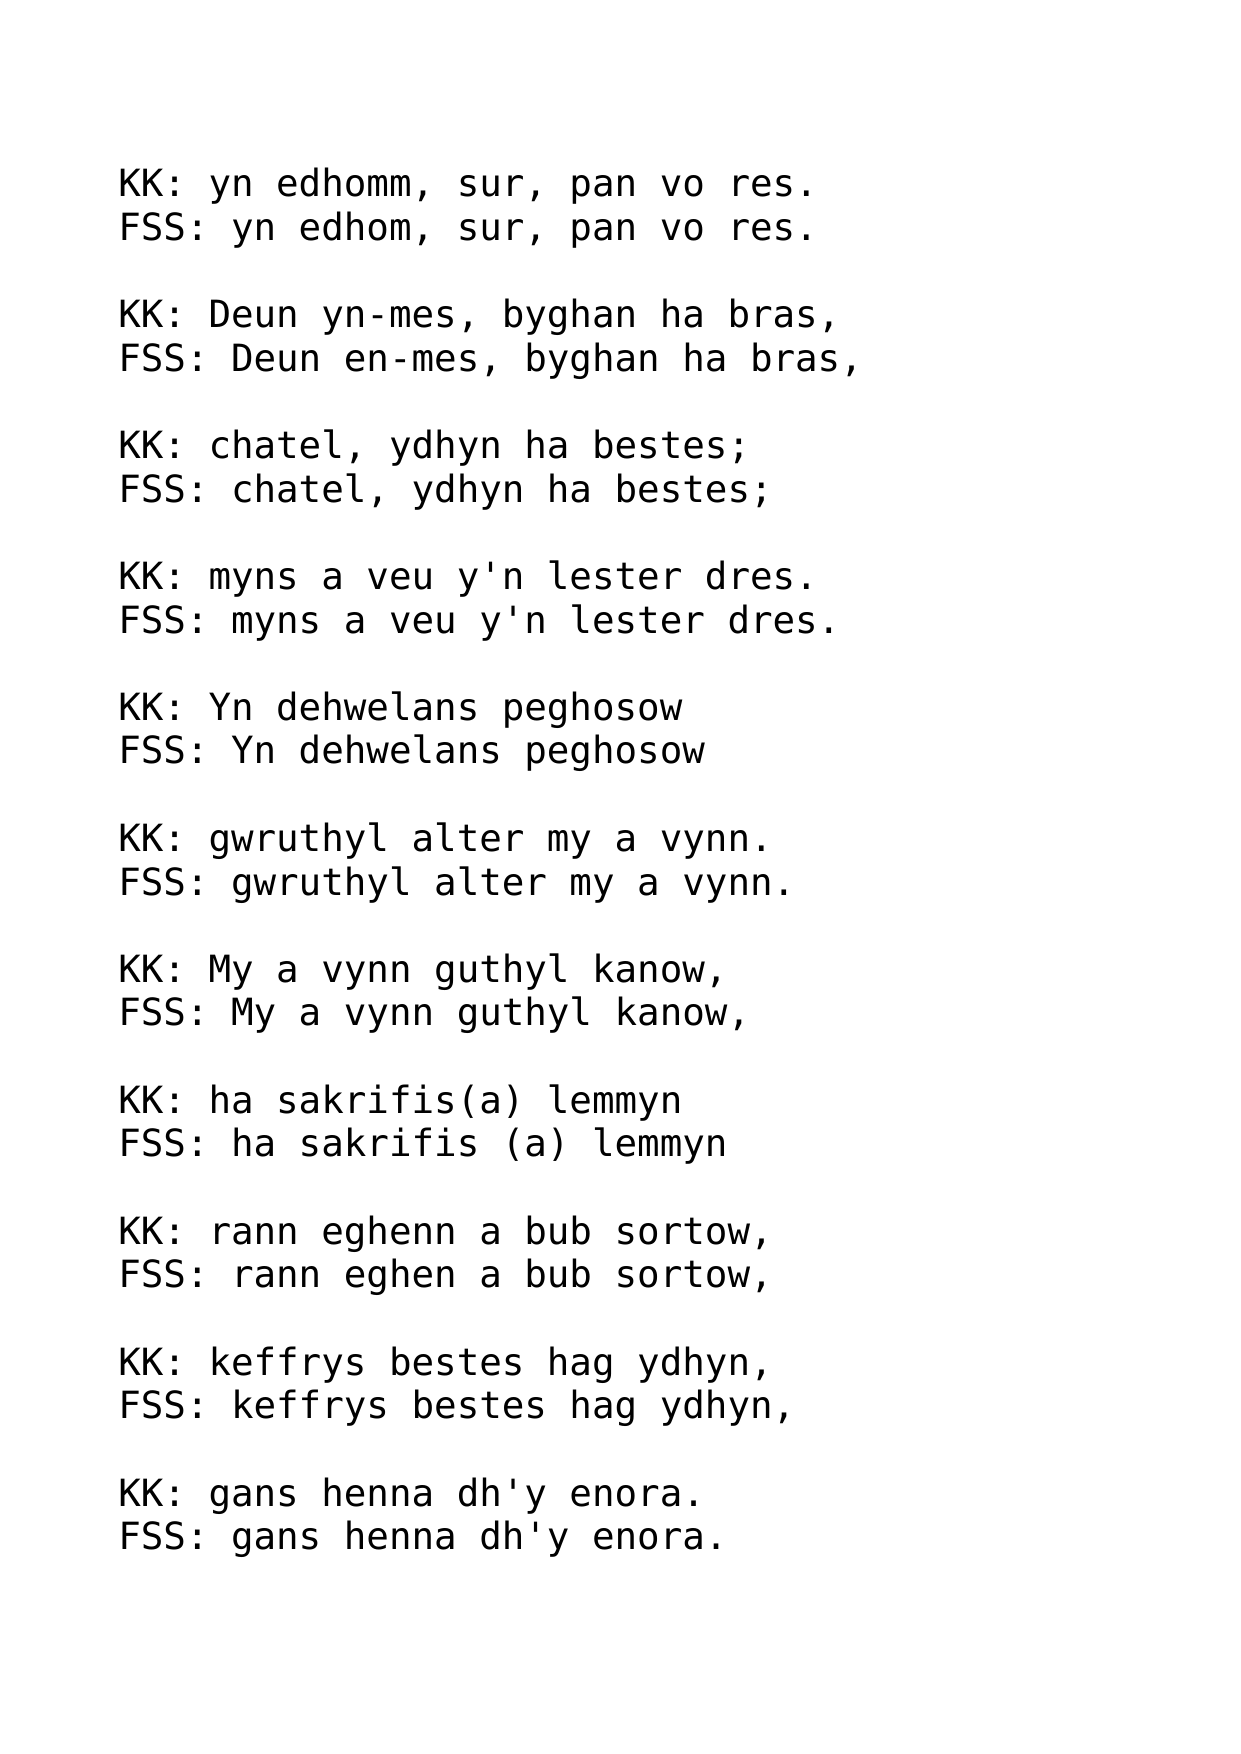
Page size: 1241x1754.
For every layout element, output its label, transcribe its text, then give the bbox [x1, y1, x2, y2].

text FSS: Deun en-mes, byghan ha bras, [118, 336, 1122, 380]
text KK: rann eghenn a bub sortow, [118, 1209, 1122, 1253]
text FSS: ha sakrifis (a) lemmyn [118, 1122, 1122, 1166]
text FSS: gwruthyl alter my a vynn. [118, 860, 1122, 904]
text FSS: yn edhom, sur, pan vo res. [118, 205, 1122, 249]
text FSS: myns a veu y'n lester dres. [118, 598, 1122, 642]
text FSS: gans henna dh'y enora. [118, 1515, 1122, 1558]
text FSS: chatel, ydhyn ha bestes; [118, 467, 1122, 511]
text KK: yn edhomm, sur, pan vo res. [118, 162, 1122, 205]
text KK: gans henna dh'y enora. [118, 1471, 1122, 1515]
text KK: Yn dehwelans peghosow [118, 686, 1122, 729]
text KK: Deun yn-mes, byghan ha bras, [118, 293, 1122, 336]
text FSS: My a vynn guthyl kanow, [118, 991, 1122, 1035]
text FSS: keffrys bestes hag ydhyn, [118, 1384, 1122, 1427]
text KK: ha sakrifis(a) lemmyn [118, 1078, 1122, 1122]
text KK: My a vynn guthyl kanow, [118, 947, 1122, 991]
text FSS: rann eghen a bub sortow, [118, 1253, 1122, 1297]
text KK: keffrys bestes hag ydhyn, [118, 1340, 1122, 1384]
text KK: gwruthyl alter my a vynn. [118, 816, 1122, 860]
text KK: chatel, ydhyn ha bestes; [118, 424, 1122, 467]
text FSS: Yn dehwelans peghosow [118, 729, 1122, 773]
text KK: myns a veu y'n lester dres. [118, 554, 1122, 598]
